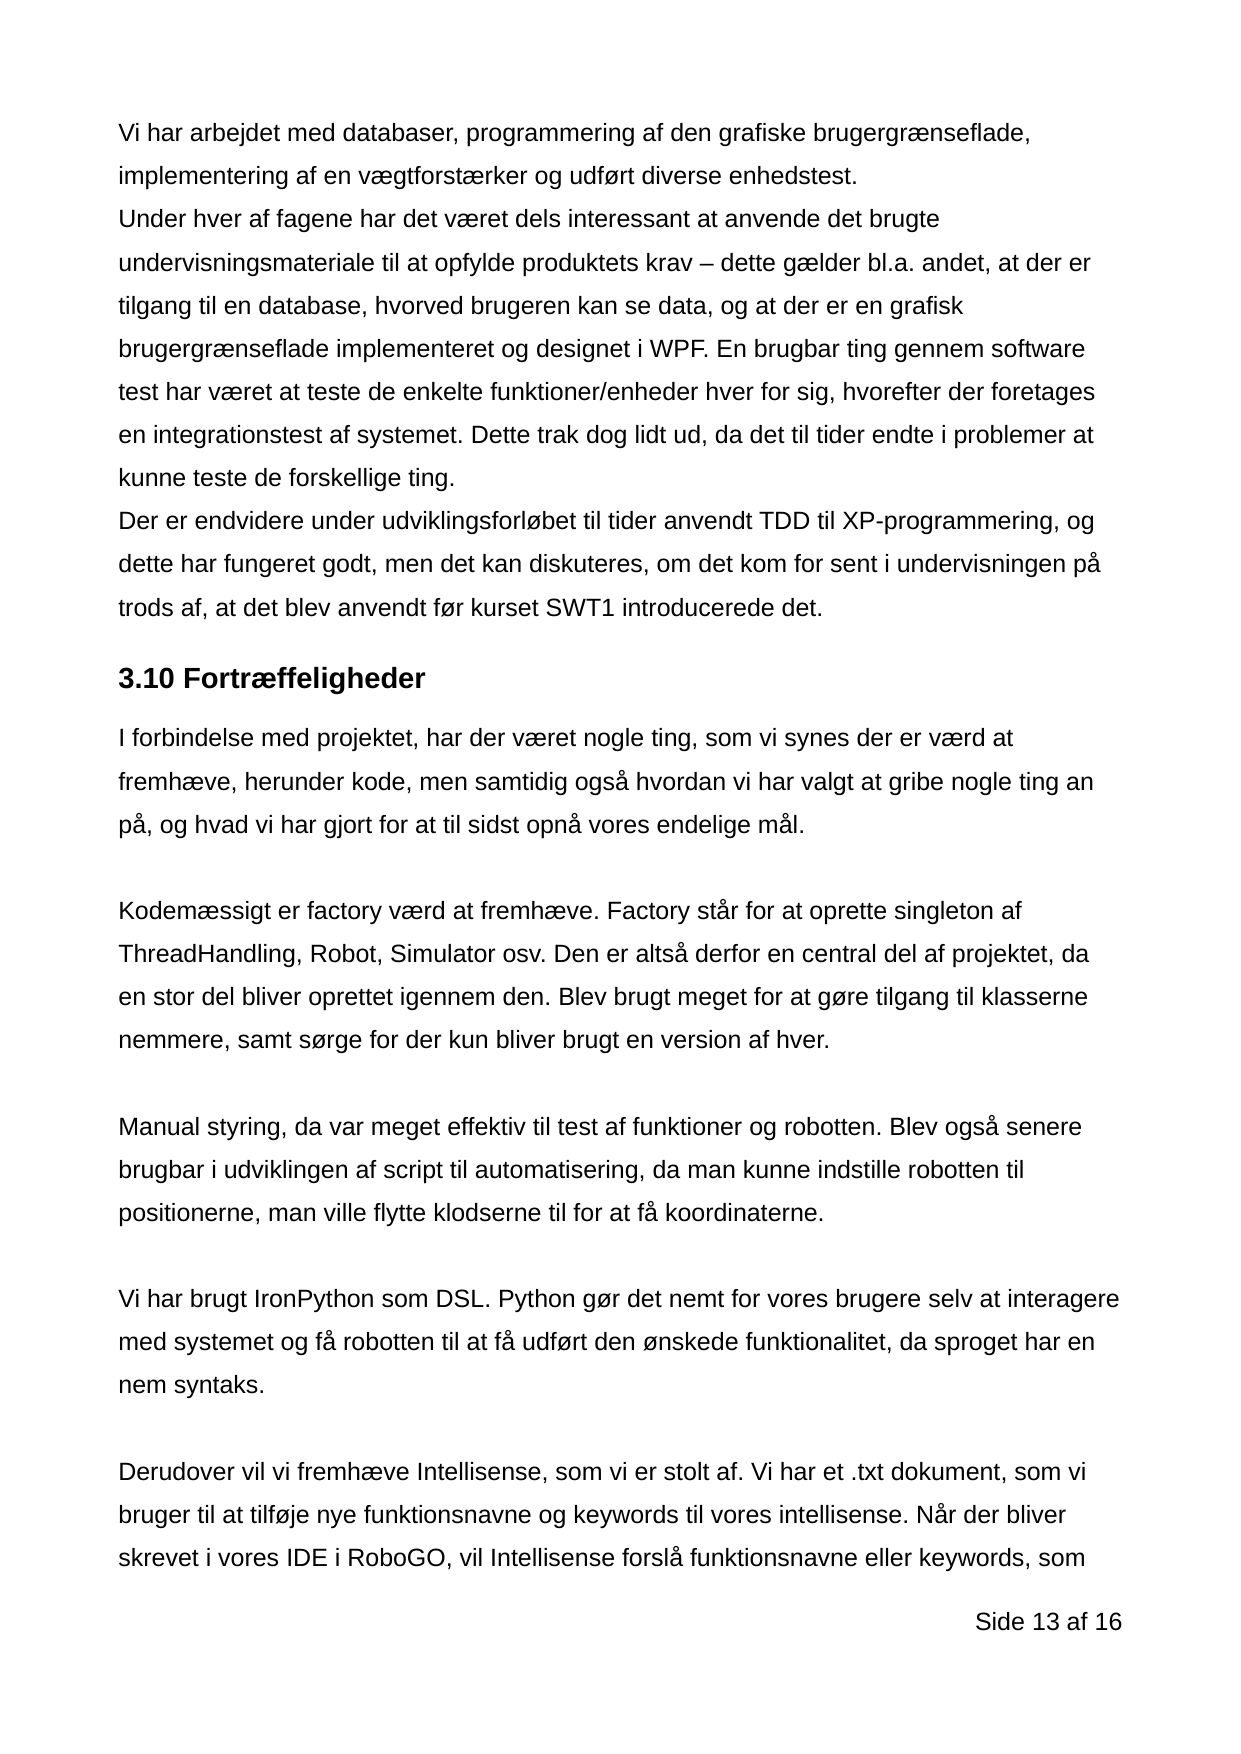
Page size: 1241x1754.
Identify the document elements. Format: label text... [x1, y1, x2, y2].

text Manual styring, da var meget effektiv til test af funktioner og robotten. Blev også senere brugbar i udviklingen af script til automatisering, da man kunne indstille robotten til positionerne, man ville flytte klodserne til for at få koordinaterne. [118, 1112, 1122, 1227]
text Under hver af fagene har det været dels interessant at anvende det brugte undervisningsmateriale til at opfylde produktets krav – dette gælder bl.a. andet, at der er tilgang til en database, hvorved brugeren kan se data, og at der er en grafisk brugergrænseflade implementeret og designet i WPF. En brugbar ting gennem software test har været at teste de enkelte funktioner/enheder hver for sig, hvorefter der foretages en integrationstest af systemet. Dette trak dog lidt ud, da det til tider endte i problemer at kunne teste de forskellige ting. [118, 204, 1122, 492]
text Vi har arbejdet med databaser, programmering af den grafiske brugergrænseflade, implementering af en vægtforstærker og udført diverse enhedstest. [118, 118, 1122, 190]
text Kodemæssigt er factory værd at fremhæve. Factory står for at oprette singleton af ThreadHandling, Robot, Simulator osv. Den er altså derfor en central del af projektet, da en stor del bliver oprettet igennem den. Blev brugt meget for at gøre tilgang til klasserne nemmere, samt sørge for der kun bliver brugt en version af hver. [118, 896, 1122, 1054]
text Derudover vil vi fremhæve Intellisense, som vi er stolt af. Vi har et .txt dokument, som vi bruger til at tilføje nye funktionsnavne og keywords til vores intellisense. Når der bliver skrevet i vores IDE i RoboGO, vil Intellisense forslå funktionsnavne eller keywords, som [118, 1457, 1122, 1572]
subtitle 3.10 Fortræffeligheder [118, 661, 1122, 694]
text Vi har brugt IronPython som DSL. Python gør det nemt for vores brugere selv at interagere med systemet og få robotten til at få udført den ønskede funktionalitet, da sproget har en nem syntaks. [118, 1284, 1122, 1399]
text I forbindelse med projektet, har der været nogle ting, som vi synes der er værd at fremhæve, herunder kode, men samtidig også hvordan vi har valgt at gribe nogle ting an på, og hvad vi har gjort for at til sidst opnå vores endelige mål. [118, 723, 1122, 838]
text Der er endvidere under udviklingsforløbet til tider anvendt TDD til XP-programmering, og dette har fungeret godt, men det kan diskuteres, om det kom for sent i undervisningen på trods af, at det blev anvendt før kurset SWT1 introducerede det. [118, 506, 1122, 621]
